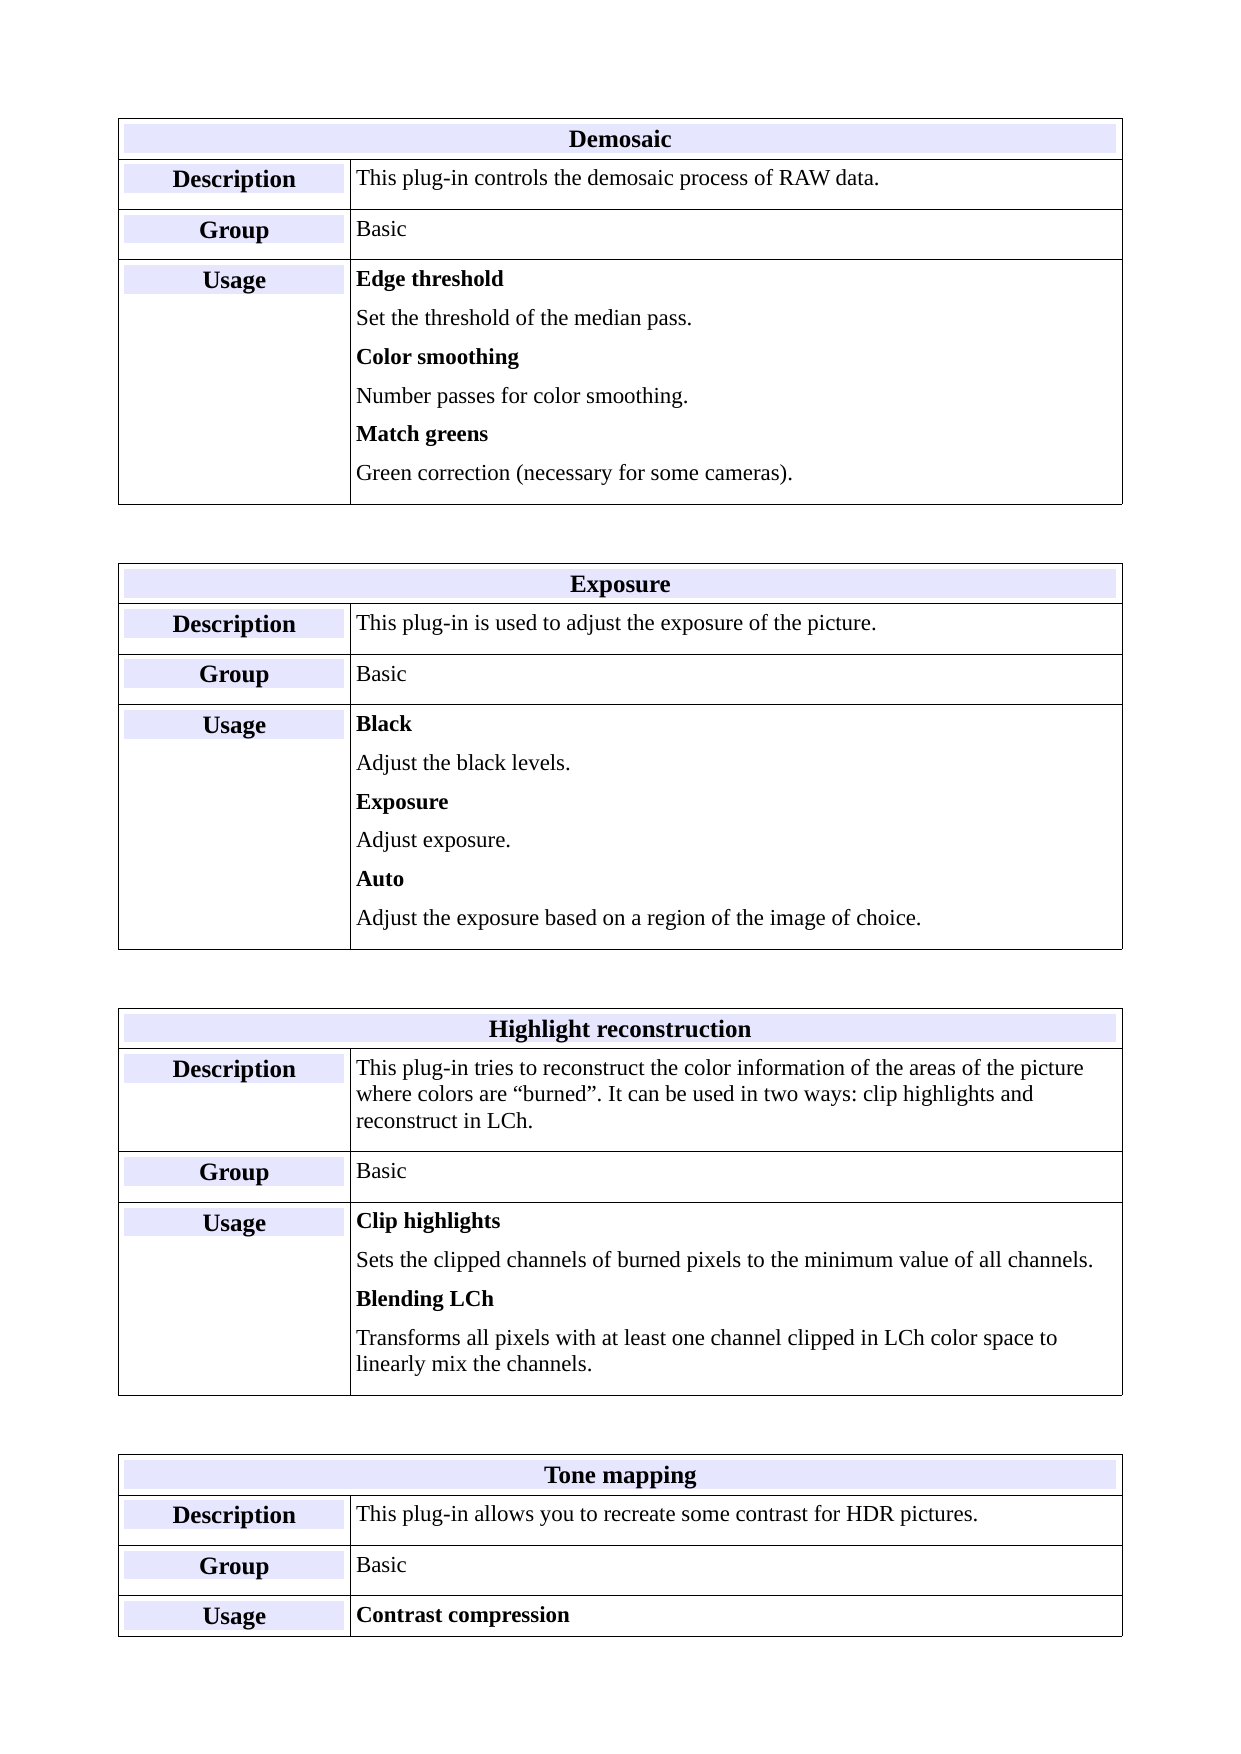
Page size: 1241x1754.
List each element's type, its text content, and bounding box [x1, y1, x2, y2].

table_cell This plug-in tries to reconstruct the color information of the areas of the picture where colors are “burned”. It can be used in two ways: clip highlights and reconstruct in LCh. [351, 1049, 1122, 1151]
table_cell This plug-in allows you to recreate some contrast for HDR pictures. [351, 1496, 1122, 1545]
table_cell Description [119, 160, 350, 209]
table_cell Description [119, 604, 350, 654]
table_header Tone mapping [119, 1455, 1122, 1494]
table_cell Black Adjust the black levels. Exposure Adjust exposure. Auto Adjust the exposure based on a region of the image of choice. [351, 705, 1122, 949]
table_cell Basic [351, 655, 1122, 704]
table_cell Contrast compression [351, 1596, 1122, 1636]
table_cell Basic [351, 1546, 1122, 1595]
table_cell Group [119, 655, 350, 704]
table_cell Group [119, 1546, 350, 1595]
table_cell Basic [351, 1152, 1122, 1202]
table_cell Usage [119, 1203, 350, 1395]
table_cell Description [119, 1496, 350, 1545]
table_header Exposure [119, 564, 1122, 603]
table_cell Usage [119, 260, 350, 504]
table_cell Group [119, 210, 350, 259]
table_cell Basic [351, 210, 1122, 259]
table_header Highlight reconstruction [119, 1009, 1122, 1048]
table_cell Clip highlights Sets the clipped channels of burned pixels to the minimum value of all channels. Blending LCh Transforms all pixels with at least one channel clipped in LCh color space to linearly mix the channels. [351, 1203, 1122, 1395]
table_cell Usage [119, 1596, 350, 1636]
table_cell Description [119, 1049, 350, 1151]
table_header Demosaic [119, 119, 1122, 158]
table_cell Group [119, 1152, 350, 1202]
table_cell Usage [119, 705, 350, 949]
table_cell This plug-in is used to adjust the exposure of the picture. [351, 604, 1122, 654]
table_cell Edge threshold Set the threshold of the median pass. Color smoothing Number passes for color smoothing. Match greens Green correction (necessary for some cameras). [351, 260, 1122, 504]
table_cell This plug-in controls the demosaic process of RAW data. [351, 160, 1122, 209]
